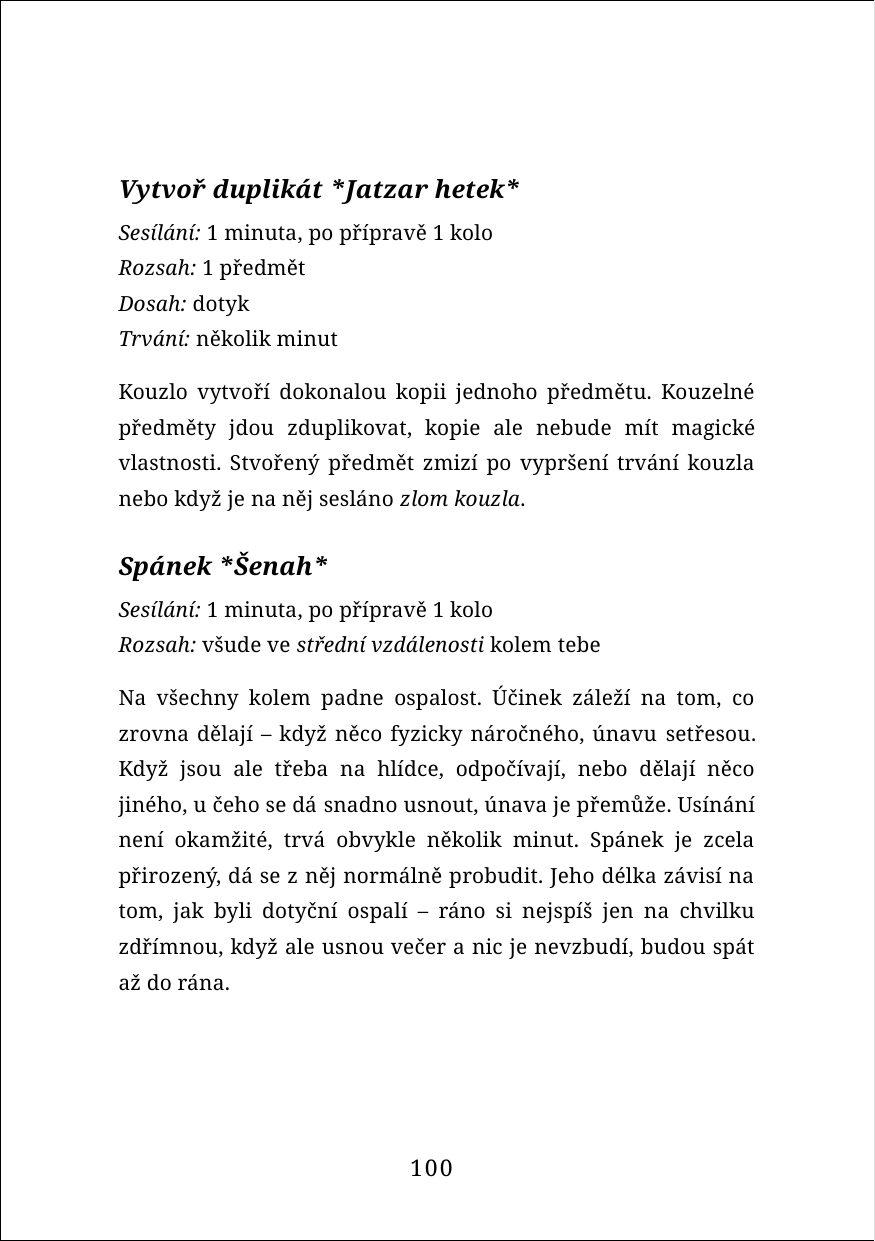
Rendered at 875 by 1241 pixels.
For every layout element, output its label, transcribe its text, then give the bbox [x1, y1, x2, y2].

subtitle Vytvoř duplikát *Jatzar hetek* [118, 172, 756, 206]
text Na všechny kolem padne ospalost. Účinek záleží na tom, co zrovna dělají – když něco fyzicky náročného, únavu setřesou. Když jsou ale třeba na hlídce, odpočívají, nebo dělají něco jiného, u čeho se dá snadno usnout, únava je přemůže. Usínání není okamžité, trvá obvykle několik minut. Spánek je zcela přirozený, dá se z něj normálně probudit. Jeho délka závisí na tom, jak byli dotyční ospalí – ráno si nejspíš jen na chvilku zdřímnou, když ale usnou večer a nic je nevzbudí, budou spát až do rána. [118, 683, 756, 996]
text Kouzlo vytvoří dokonalou kopii jednoho předmětu. Kouzelné předměty jdou zduplikovat, kopie ale nebude mít magické vlastnosti. Stvořený předmět zmizí po vypršení trvání kouzla nebo když je na něj sesláno zlom kouzla. [118, 377, 756, 512]
subtitle Spánek *Šenah* [118, 549, 756, 583]
text Sesílání: 1 minuta, po přípravě 1 kolo Rozsah: 1 předmět Dosah: dotyk Trvání: několik minut [118, 218, 756, 353]
text Sesílání: 1 minuta, po přípravě 1 kolo Rozsah: všude ve střední vzdálenosti kolem tebe [118, 595, 756, 659]
